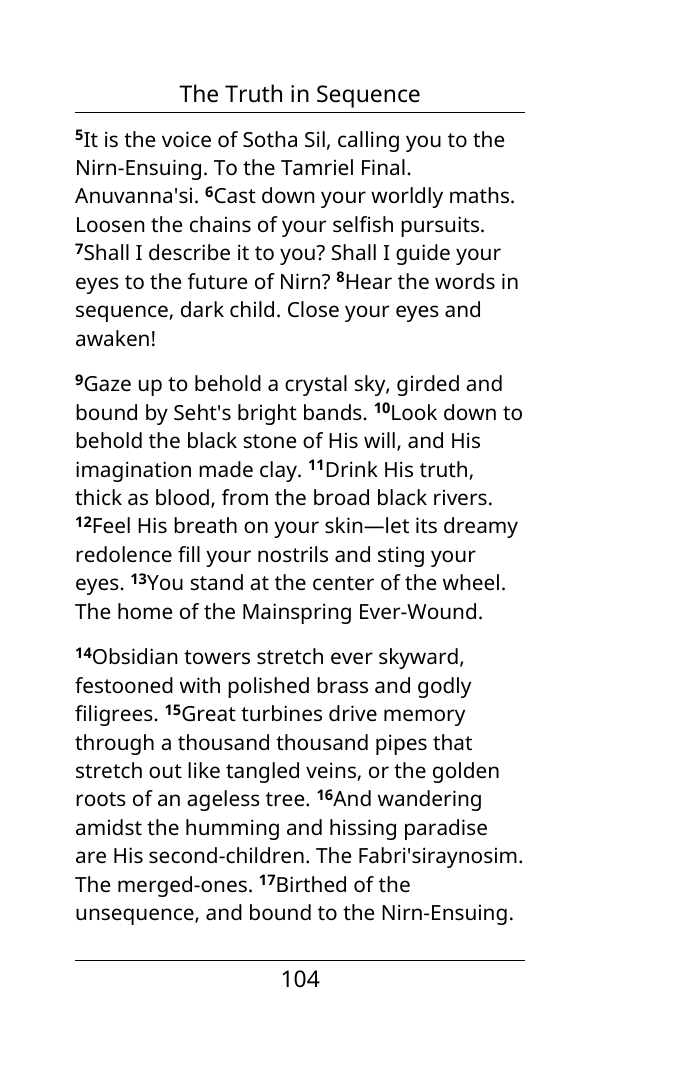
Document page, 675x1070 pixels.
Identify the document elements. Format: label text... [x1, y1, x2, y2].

text 14Obsidian towers stretch ever skyward, festooned with polished brass and godly filigrees. 15Great turbines drive memory through a thousand thousand pipes that stretch out like tangled veins, or the golden roots of an ageless tree. 16And wandering amidst the humming and hissing paradise are His second-children. The Fabri'siraynosim. The merged-ones. 17Birthed of the unsequence, and bound to the Nirn-Ensuing. [75, 642, 525, 927]
text 9Gaze up to behold a crystal sky, girded and bound by Seht's bright bands. 10Look down to behold the black stone of His will, and His imagination made clay. 11Drink His truth, thick as blood, from the broad black rivers. 12Feel His breath on your skin—let its dreamy redolence fill your nostrils and sting your eyes. 13You stand at the center of the wheel. The home of the Mainspring Ever-Wound. [75, 369, 525, 625]
text 5It is the voice of Sotha Sil, calling you to the Nirn-Ensuing. To the Tamriel Final. Anuvanna'si. 6Cast down your worldly maths. Loosen the chains of your selfish pursuits. 7Shall I describe it to you? Shall I guide your eyes to the future of Nirn? 8Hear the words in sequence, dark child. Close your eyes and awaken! [75, 125, 525, 352]
